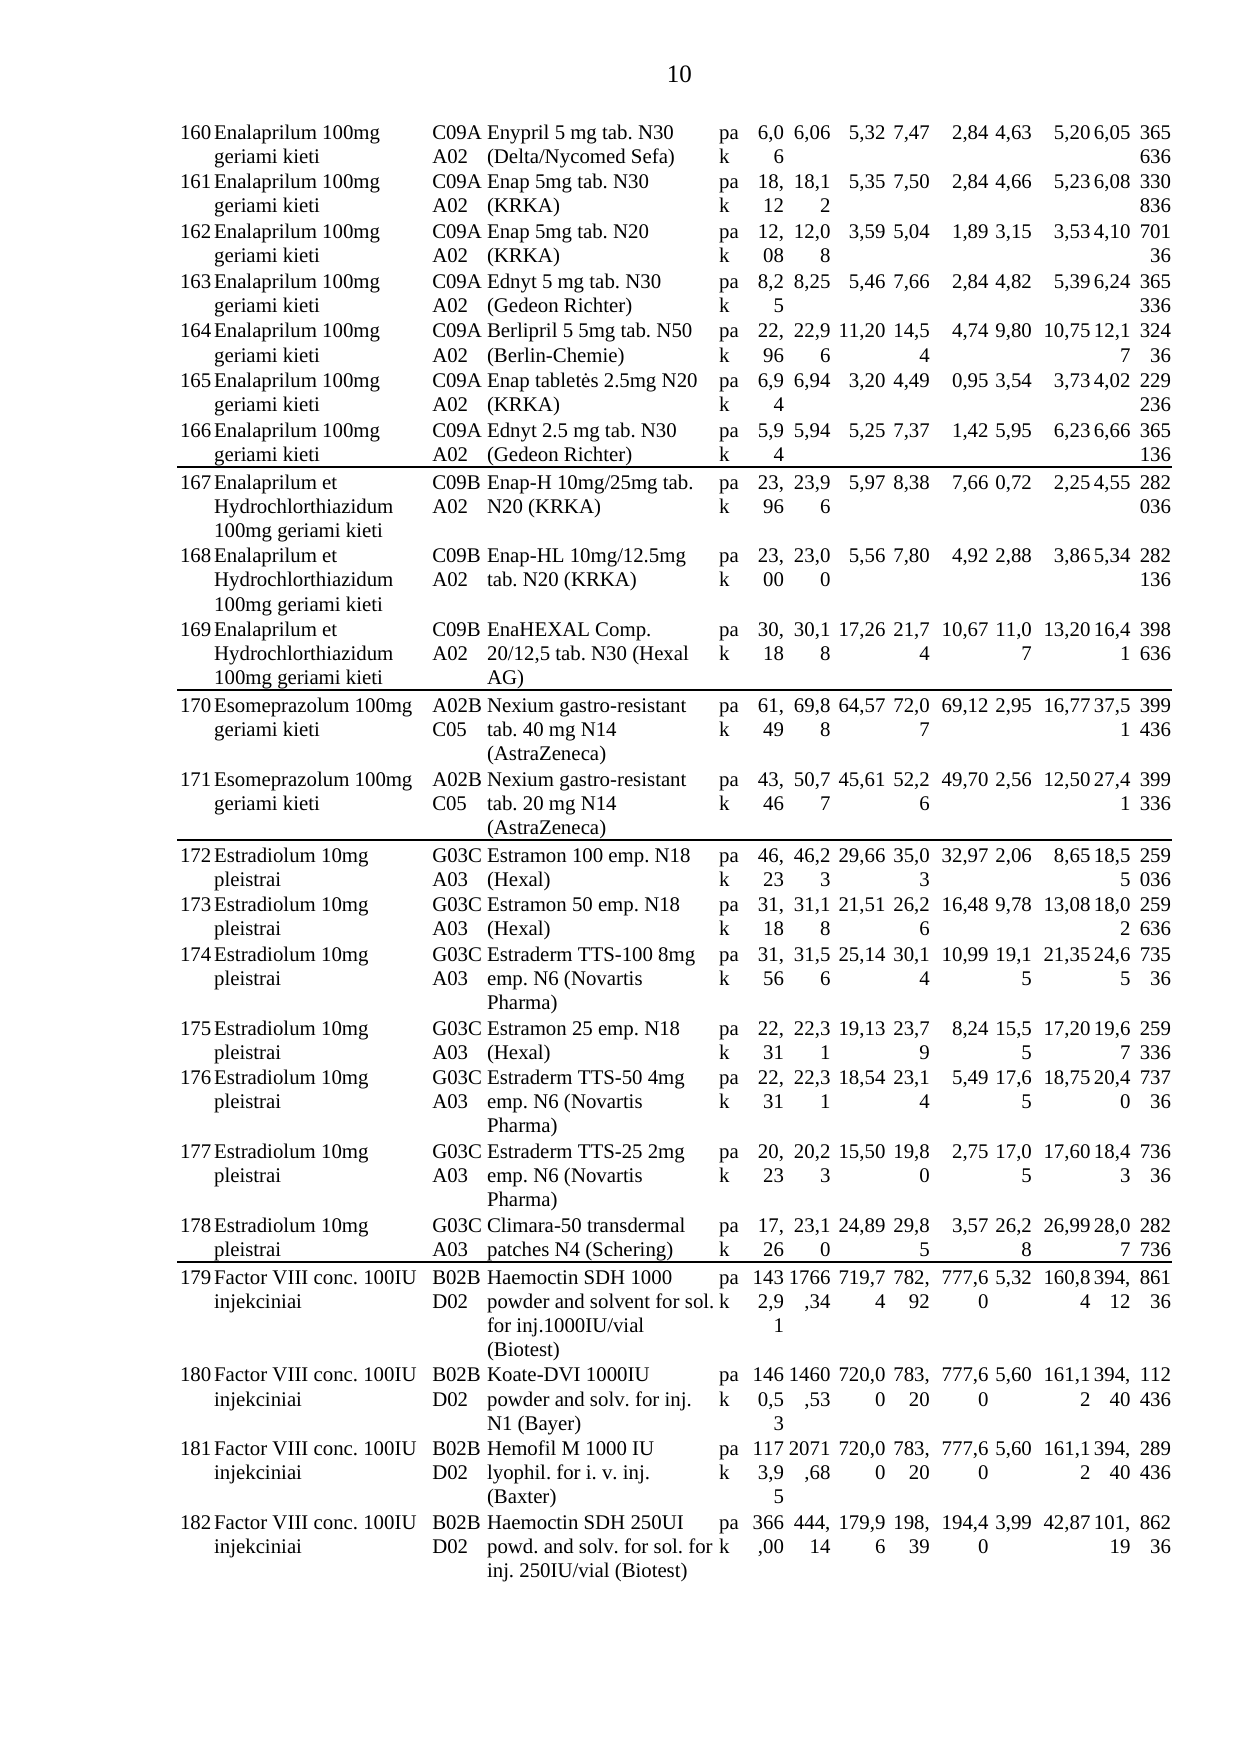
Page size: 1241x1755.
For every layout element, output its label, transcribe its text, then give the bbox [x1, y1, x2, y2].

table_cell 32436 [1132, 317, 1172, 367]
table_cell 179,96 [832, 1508, 887, 1582]
table_cell 3,15 [990, 218, 1033, 267]
table_cell 394,12 [1092, 1263, 1132, 1361]
table_cell 12,50 [1033, 765, 1092, 839]
table_cell G03CA03 [430, 841, 485, 891]
table_cell Enap tabletės 2.5mg N20 (KRKA) [485, 367, 717, 416]
table_cell Enap 5mg tab. N30 (KRKA) [485, 168, 717, 217]
table_cell pak [717, 1064, 747, 1137]
table_cell 19,80 [887, 1138, 931, 1211]
table_cell 20,40 [1092, 1064, 1132, 1137]
table_cell 18,55 [1092, 841, 1132, 891]
table_cell Estramon 25 emp. N18 (Hexal) [485, 1014, 717, 1064]
table_cell 5,94 [785, 416, 832, 466]
table_cell 3,20 [832, 367, 887, 416]
table_cell C09AA02 [430, 218, 485, 267]
table_cell 14,54 [887, 317, 931, 367]
table_cell 720,00 [832, 1435, 887, 1508]
table_cell 30,14 [887, 940, 931, 1014]
table_cell 12,08 [785, 218, 832, 267]
table_cell 69,12 [931, 691, 990, 765]
table_cell 3,57 [931, 1211, 990, 1261]
table_cell 163 [177, 267, 212, 317]
table_cell 6,23 [1033, 416, 1092, 466]
table_cell 16,48 [931, 891, 990, 940]
table_cell 10,99 [931, 940, 990, 1014]
table_cell 29,85 [887, 1211, 931, 1261]
table_cell 8,24 [931, 1014, 990, 1064]
table_cell Estradiolum 10mg pleistrai [213, 1138, 430, 1211]
table_cell 6,06 [747, 118, 785, 168]
table_cell 6,94 [785, 367, 832, 416]
table_cell Enalaprilum 100mg geriami kieti [213, 267, 430, 317]
table_cell 4,63 [990, 118, 1033, 168]
table_cell 23,10 [785, 1211, 832, 1261]
table_cell 161,12 [1033, 1361, 1092, 1434]
table_cell 18,43 [1092, 1138, 1132, 1211]
table_cell 10,67 [931, 616, 990, 689]
table_cell 21,74 [887, 616, 931, 689]
table_cell 2,75 [931, 1138, 990, 1211]
table_cell 171 [177, 765, 212, 839]
table_cell Climara-50 transdermal patches N4 (Schering) [485, 1211, 717, 1261]
table_cell 26,28 [990, 1211, 1033, 1261]
table_cell 86236 [1132, 1508, 1172, 1582]
table_cell 177 [177, 1138, 212, 1211]
table_cell 4,92 [931, 542, 990, 616]
table_cell 73736 [1132, 1064, 1172, 1137]
table_cell pak [717, 416, 747, 466]
table_cell 7,37 [887, 416, 931, 466]
table_cell 18,02 [1092, 891, 1132, 940]
table_cell 5,56 [832, 542, 887, 616]
table_cell 31,18 [747, 891, 785, 940]
table_cell 4,55 [1092, 468, 1132, 542]
table_cell 2,25 [1033, 468, 1092, 542]
table_cell C09AA02 [430, 317, 485, 367]
table_cell 46,23 [747, 841, 785, 891]
table_cell 365636 [1132, 118, 1172, 168]
table_cell 15,55 [990, 1014, 1033, 1064]
table_cell 19,13 [832, 1014, 887, 1064]
table_cell 259636 [1132, 891, 1172, 940]
table_cell 3,73 [1033, 367, 1092, 416]
table_cell 0,95 [931, 367, 990, 416]
table_cell 282036 [1132, 468, 1172, 542]
table_cell 11,20 [832, 317, 887, 367]
table_cell 31,56 [785, 940, 832, 1014]
table_cell Nexium gastro-resistant tab. 40 mg N14 (AstraZeneca) [485, 691, 717, 765]
table_cell 282736 [1132, 1211, 1172, 1261]
table_cell Esomeprazolum 100mg geriami kieti [213, 765, 430, 839]
table_cell 22,31 [747, 1064, 785, 1137]
table_cell 172 [177, 841, 212, 891]
table_cell 8,25 [785, 267, 832, 317]
table_cell 782,92 [887, 1263, 931, 1361]
table_cell 26,26 [887, 891, 931, 940]
table_cell 16,77 [1033, 691, 1092, 765]
table_cell 23,00 [785, 542, 832, 616]
table_cell 64,57 [832, 691, 887, 765]
table_cell Esomeprazolum 100mg geriami kieti [213, 691, 430, 765]
table_cell 23,79 [887, 1014, 931, 1064]
table_cell 23,96 [747, 468, 785, 542]
table_cell 11,07 [990, 616, 1033, 689]
table_cell 18,75 [1033, 1064, 1092, 1137]
table_cell 179 [177, 1263, 212, 1361]
table_cell pak [717, 1211, 747, 1261]
table_cell 1,89 [931, 218, 990, 267]
table_cell 26,99 [1033, 1211, 1092, 1261]
table_cell 23,00 [747, 542, 785, 616]
table_cell G03CA03 [430, 1014, 485, 1064]
table_cell 173 [177, 891, 212, 940]
table_cell 5,94 [747, 416, 785, 466]
table_cell 21,51 [832, 891, 887, 940]
table_cell 178 [177, 1211, 212, 1261]
table_cell B02BD02 [430, 1508, 485, 1582]
table_cell Enalaprilum 100mg geriami kieti [213, 367, 430, 416]
table_cell 8,38 [887, 468, 931, 542]
table_cell 22,96 [785, 317, 832, 367]
table_cell 2,84 [931, 118, 990, 168]
table_cell 20,23 [785, 1138, 832, 1211]
table_cell C09BA02 [430, 468, 485, 542]
table_cell B02BD02 [430, 1361, 485, 1434]
table_cell pak [717, 616, 747, 689]
table_cell 18,54 [832, 1064, 887, 1137]
table_cell 42,87 [1033, 1508, 1092, 1582]
table_cell Enap-HL 10mg/12.5mg tab. N20 (KRKA) [485, 542, 717, 616]
table_cell 18,12 [785, 168, 832, 217]
table_cell 394,40 [1092, 1361, 1132, 1434]
table_cell Estradiolum 10mg pleistrai [213, 1014, 430, 1064]
table_cell pak [717, 1014, 747, 1064]
table_cell pak [717, 218, 747, 267]
table_cell 5,60 [990, 1361, 1033, 1434]
table_cell Berlipril 5 5mg tab. N50 (Berlin-Chemie) [485, 317, 717, 367]
table_cell 4,66 [990, 168, 1033, 217]
table_cell 444,14 [785, 1508, 832, 1582]
table_cell 5,34 [1092, 542, 1132, 616]
table_cell 5,32 [990, 1263, 1033, 1361]
table_cell Enalaprilum et Hydrochlorthiazidum 100mg geriami kieti [213, 468, 430, 542]
table_cell 4,10 [1092, 218, 1132, 267]
table_cell 31,18 [785, 891, 832, 940]
table_cell 17,65 [990, 1064, 1033, 1137]
table_cell G03CA03 [430, 1138, 485, 1211]
table_cell Enalaprilum 100mg geriami kieti [213, 317, 430, 367]
table_cell 3,99 [990, 1508, 1033, 1582]
table_cell 5,25 [832, 416, 887, 466]
table_cell 6,05 [1092, 118, 1132, 168]
table_cell 399336 [1132, 765, 1172, 839]
table_cell Estradiolum 10mg pleistrai [213, 940, 430, 1014]
table_cell pak [717, 1361, 747, 1434]
table_cell 6,94 [747, 367, 785, 416]
table_cell 5,97 [832, 468, 887, 542]
table_cell B02BD02 [430, 1263, 485, 1361]
table_cell pak [717, 1138, 747, 1211]
table_cell 8,25 [747, 267, 785, 317]
table_cell 22,31 [747, 1014, 785, 1064]
table_cell 777,60 [931, 1263, 990, 1361]
table_cell 4,02 [1092, 367, 1132, 416]
table_cell C09AA02 [430, 118, 485, 168]
table_cell Haemoctin SDH 250UI powd. and solv. for sol. for inj. 250IU/vial (Biotest) [485, 1508, 717, 1582]
table_cell Enalaprilum et Hydrochlorthiazidum 100mg geriami kieti [213, 616, 430, 689]
table_cell 3,54 [990, 367, 1033, 416]
table_cell 31,56 [747, 940, 785, 1014]
table_cell Estradiolum 10mg pleistrai [213, 891, 430, 940]
table_cell 52,26 [887, 765, 931, 839]
table_cell pak [717, 367, 747, 416]
table_cell 72,07 [887, 691, 931, 765]
table_cell 169 [177, 616, 212, 689]
table_cell Ednyt 2.5 mg tab. N30 (Gedeon Richter) [485, 416, 717, 466]
table_cell 7,50 [887, 168, 931, 217]
table_cell 12,17 [1092, 317, 1132, 367]
table_cell Estradiolum 10mg pleistrai [213, 841, 430, 891]
table_cell Enalaprilum 100mg geriami kieti [213, 118, 430, 168]
table_cell 21,35 [1033, 940, 1092, 1014]
table_cell Factor VIII conc. 100IU injekciniai [213, 1263, 430, 1361]
table_cell Factor VIII conc. 100IU injekciniai [213, 1508, 430, 1582]
table_cell Enypril 5 mg tab. N30 (Delta/Nycomed Sefa) [485, 118, 717, 168]
table_cell 7,80 [887, 542, 931, 616]
table_cell 23,96 [785, 468, 832, 542]
table_cell 1460,53 [785, 1361, 832, 1434]
table_cell 73536 [1132, 940, 1172, 1014]
table_cell 22,96 [747, 317, 785, 367]
table_cell 1,42 [931, 416, 990, 466]
table_cell 73636 [1132, 1138, 1172, 1211]
table_cell 5,35 [832, 168, 887, 217]
table_cell pak [717, 691, 747, 765]
table_cell 198,39 [887, 1508, 931, 1582]
table_cell 45,61 [832, 765, 887, 839]
table_cell 46,23 [785, 841, 832, 891]
table_cell Factor VIII conc. 100IU injekciniai [213, 1435, 430, 1508]
table_cell 3,59 [832, 218, 887, 267]
table_cell 398636 [1132, 616, 1172, 689]
table_cell 25,14 [832, 940, 887, 1014]
table_cell 28,07 [1092, 1211, 1132, 1261]
table_cell 13,08 [1033, 891, 1092, 940]
table_cell C09BA02 [430, 542, 485, 616]
table_cell 720,00 [832, 1361, 887, 1434]
table_cell 777,60 [931, 1435, 990, 1508]
table_cell 161,12 [1033, 1435, 1092, 1508]
table_cell 101,19 [1092, 1508, 1132, 1582]
table_cell EnaHEXAL Comp. 20/12,5 tab. N30 (Hexal AG) [485, 616, 717, 689]
table_cell pak [717, 168, 747, 217]
table_cell 783,20 [887, 1361, 931, 1434]
table_cell 5,49 [931, 1064, 990, 1137]
table_cell 32,97 [931, 841, 990, 891]
table_cell 5,32 [832, 118, 887, 168]
table_cell 17,05 [990, 1138, 1033, 1211]
table_cell 49,70 [931, 765, 990, 839]
table_cell 330836 [1132, 168, 1172, 217]
table_cell 167 [177, 468, 212, 542]
table_cell 5,20 [1033, 118, 1092, 168]
table_cell 35,03 [887, 841, 931, 891]
table_cell 170 [177, 691, 212, 765]
table_cell 1432,91 [747, 1263, 785, 1361]
table_cell 2,88 [990, 542, 1033, 616]
table_cell 19,15 [990, 940, 1033, 1014]
table_cell 50,77 [785, 765, 832, 839]
table_cell 2071,68 [785, 1435, 832, 1508]
table_cell C09AA02 [430, 267, 485, 317]
table_cell 24,65 [1092, 940, 1132, 1014]
table_cell 70136 [1132, 218, 1172, 267]
table_cell 166 [177, 416, 212, 466]
table_cell 86136 [1132, 1263, 1172, 1361]
table_cell 783,20 [887, 1435, 931, 1508]
table_cell Estradiolum 10mg pleistrai [213, 1211, 430, 1261]
table_cell 43,46 [747, 765, 785, 839]
table_cell 168 [177, 542, 212, 616]
table_cell 17,26 [832, 616, 887, 689]
table_cell Nexium gastro-resistant tab. 20 mg N14 (AstraZeneca) [485, 765, 717, 839]
table_cell 27,41 [1092, 765, 1132, 839]
table_cell 9,80 [990, 317, 1033, 367]
table_cell A02BC05 [430, 691, 485, 765]
table_cell 1460,53 [747, 1361, 785, 1434]
table_cell 289436 [1132, 1435, 1172, 1508]
table_cell Ednyt 5 mg tab. N30 (Gedeon Richter) [485, 267, 717, 317]
table_cell 282136 [1132, 542, 1172, 616]
table_cell G03CA03 [430, 891, 485, 940]
table_cell pak [717, 765, 747, 839]
table_cell pak [717, 1508, 747, 1582]
table_cell 2,84 [931, 168, 990, 217]
table_cell 175 [177, 1014, 212, 1064]
table_cell Haemoctin SDH 1000 powder and solvent for sol. for inj.1000IU/vial (Biotest) [485, 1263, 717, 1361]
table_cell 194,40 [931, 1508, 990, 1582]
table_cell pak [717, 1263, 747, 1361]
table_cell 161 [177, 168, 212, 217]
table_cell 22,31 [785, 1014, 832, 1064]
table_cell Estraderm TTS-25 2mg emp. N6 (Novartis Pharma) [485, 1138, 717, 1211]
table_cell Enalaprilum 100mg geriami kieti [213, 416, 430, 466]
table_cell pak [717, 118, 747, 168]
table_cell 3,86 [1033, 542, 1092, 616]
table_cell 29,66 [832, 841, 887, 891]
table_cell 2,56 [990, 765, 1033, 839]
table_cell Enap-H 10mg/25mg tab. N20 (KRKA) [485, 468, 717, 542]
table_cell 181 [177, 1435, 212, 1508]
table_cell 112436 [1132, 1361, 1172, 1434]
table_cell 7,66 [887, 267, 931, 317]
table_cell 7,66 [931, 468, 990, 542]
table_cell C09AA02 [430, 367, 485, 416]
table_cell 24,89 [832, 1211, 887, 1261]
table_cell 259336 [1132, 1014, 1172, 1064]
table_cell G03CA03 [430, 940, 485, 1014]
table_cell 69,88 [785, 691, 832, 765]
table_cell 6,08 [1092, 168, 1132, 217]
table_cell Enap 5mg tab. N20 (KRKA) [485, 218, 717, 267]
table_cell 5,23 [1033, 168, 1092, 217]
table_cell 4,74 [931, 317, 990, 367]
table_cell 20,23 [747, 1138, 785, 1211]
table_cell 182 [177, 1508, 212, 1582]
table_cell 176 [177, 1064, 212, 1137]
table_cell B02BD02 [430, 1435, 485, 1508]
table_cell 719,74 [832, 1263, 887, 1361]
table_cell 61,49 [747, 691, 785, 765]
table_cell 1173,95 [747, 1435, 785, 1508]
table_cell 18,12 [747, 168, 785, 217]
table_cell 7,47 [887, 118, 931, 168]
table_cell Estraderm TTS-100 8mg emp. N6 (Novartis Pharma) [485, 940, 717, 1014]
table_cell Estradiolum 10mg pleistrai [213, 1064, 430, 1137]
table_cell Enalaprilum 100mg geriami kieti [213, 218, 430, 267]
table_cell 259036 [1132, 841, 1172, 891]
table_cell 30,18 [785, 616, 832, 689]
table_cell 160,84 [1033, 1263, 1092, 1361]
table_cell 23,14 [887, 1064, 931, 1137]
table_cell 164 [177, 317, 212, 367]
table_cell pak [717, 317, 747, 367]
table_cell 165 [177, 367, 212, 416]
table_cell 16,41 [1092, 616, 1132, 689]
table_cell 180 [177, 1361, 212, 1434]
table_cell C09BA02 [430, 616, 485, 689]
table_cell pak [717, 841, 747, 891]
table_cell Estramon 100 emp. N18 (Hexal) [485, 841, 717, 891]
table_cell 10,75 [1033, 317, 1092, 367]
table_cell 5,04 [887, 218, 931, 267]
table_cell 0,72 [990, 468, 1033, 542]
table_cell 365136 [1132, 416, 1172, 466]
table_cell 9,78 [990, 891, 1033, 940]
table_cell 399436 [1132, 691, 1172, 765]
table_cell Estraderm TTS-50 4mg emp. N6 (Novartis Pharma) [485, 1064, 717, 1137]
table_cell 6,24 [1092, 267, 1132, 317]
table_cell 2,84 [931, 267, 990, 317]
table_cell pak [717, 542, 747, 616]
table_cell 1766,34 [785, 1263, 832, 1361]
table_cell 2,06 [990, 841, 1033, 891]
table_cell 6,06 [785, 118, 832, 168]
table_cell 5,95 [990, 416, 1033, 466]
table_cell G03CA03 [430, 1211, 485, 1261]
table_cell 17,26 [747, 1211, 785, 1261]
table_cell 17,20 [1033, 1014, 1092, 1064]
table_cell 365336 [1132, 267, 1172, 317]
table_cell A02BC05 [430, 765, 485, 839]
table_cell 4,49 [887, 367, 931, 416]
table_cell 22,31 [785, 1064, 832, 1137]
table_cell pak [717, 940, 747, 1014]
table_cell G03CA03 [430, 1064, 485, 1137]
table_cell C09AA02 [430, 168, 485, 217]
table_cell pak [717, 267, 747, 317]
table_cell 366,00 [747, 1508, 785, 1582]
table_cell Enalaprilum 100mg geriami kieti [213, 168, 430, 217]
table_cell 19,67 [1092, 1014, 1132, 1064]
table_cell 37,51 [1092, 691, 1132, 765]
table_cell 160 [177, 118, 212, 168]
table_cell 394,40 [1092, 1435, 1132, 1508]
table_cell 4,82 [990, 267, 1033, 317]
table_cell 777,60 [931, 1361, 990, 1434]
table_cell 5,39 [1033, 267, 1092, 317]
table_cell 17,60 [1033, 1138, 1092, 1211]
table_cell Hemofil M 1000 IU lyophil. for i. v. inj. (Baxter) [485, 1435, 717, 1508]
table_cell Factor VIII conc. 100IU injekciniai [213, 1361, 430, 1434]
table_cell 5,60 [990, 1435, 1033, 1508]
table_cell Koate-DVI 1000IU powder and solv. for inj. N1 (Bayer) [485, 1361, 717, 1434]
table_cell C09AA02 [430, 416, 485, 466]
table_cell 8,65 [1033, 841, 1092, 891]
table_cell 3,53 [1033, 218, 1092, 267]
table_cell Enalaprilum et Hydrochlorthiazidum 100mg geriami kieti [213, 542, 430, 616]
table_cell pak [717, 891, 747, 940]
table_cell 174 [177, 940, 212, 1014]
table_cell pak [717, 468, 747, 542]
table_cell 15,50 [832, 1138, 887, 1211]
table_cell 229236 [1132, 367, 1172, 416]
table_cell 12,08 [747, 218, 785, 267]
table_cell pak [717, 1435, 747, 1508]
table_cell 13,20 [1033, 616, 1092, 689]
table_cell 5,46 [832, 267, 887, 317]
table_cell 162 [177, 218, 212, 267]
table_cell 30,18 [747, 616, 785, 689]
table_cell Estramon 50 emp. N18 (Hexal) [485, 891, 717, 940]
table_cell 6,66 [1092, 416, 1132, 466]
table_cell 2,95 [990, 691, 1033, 765]
